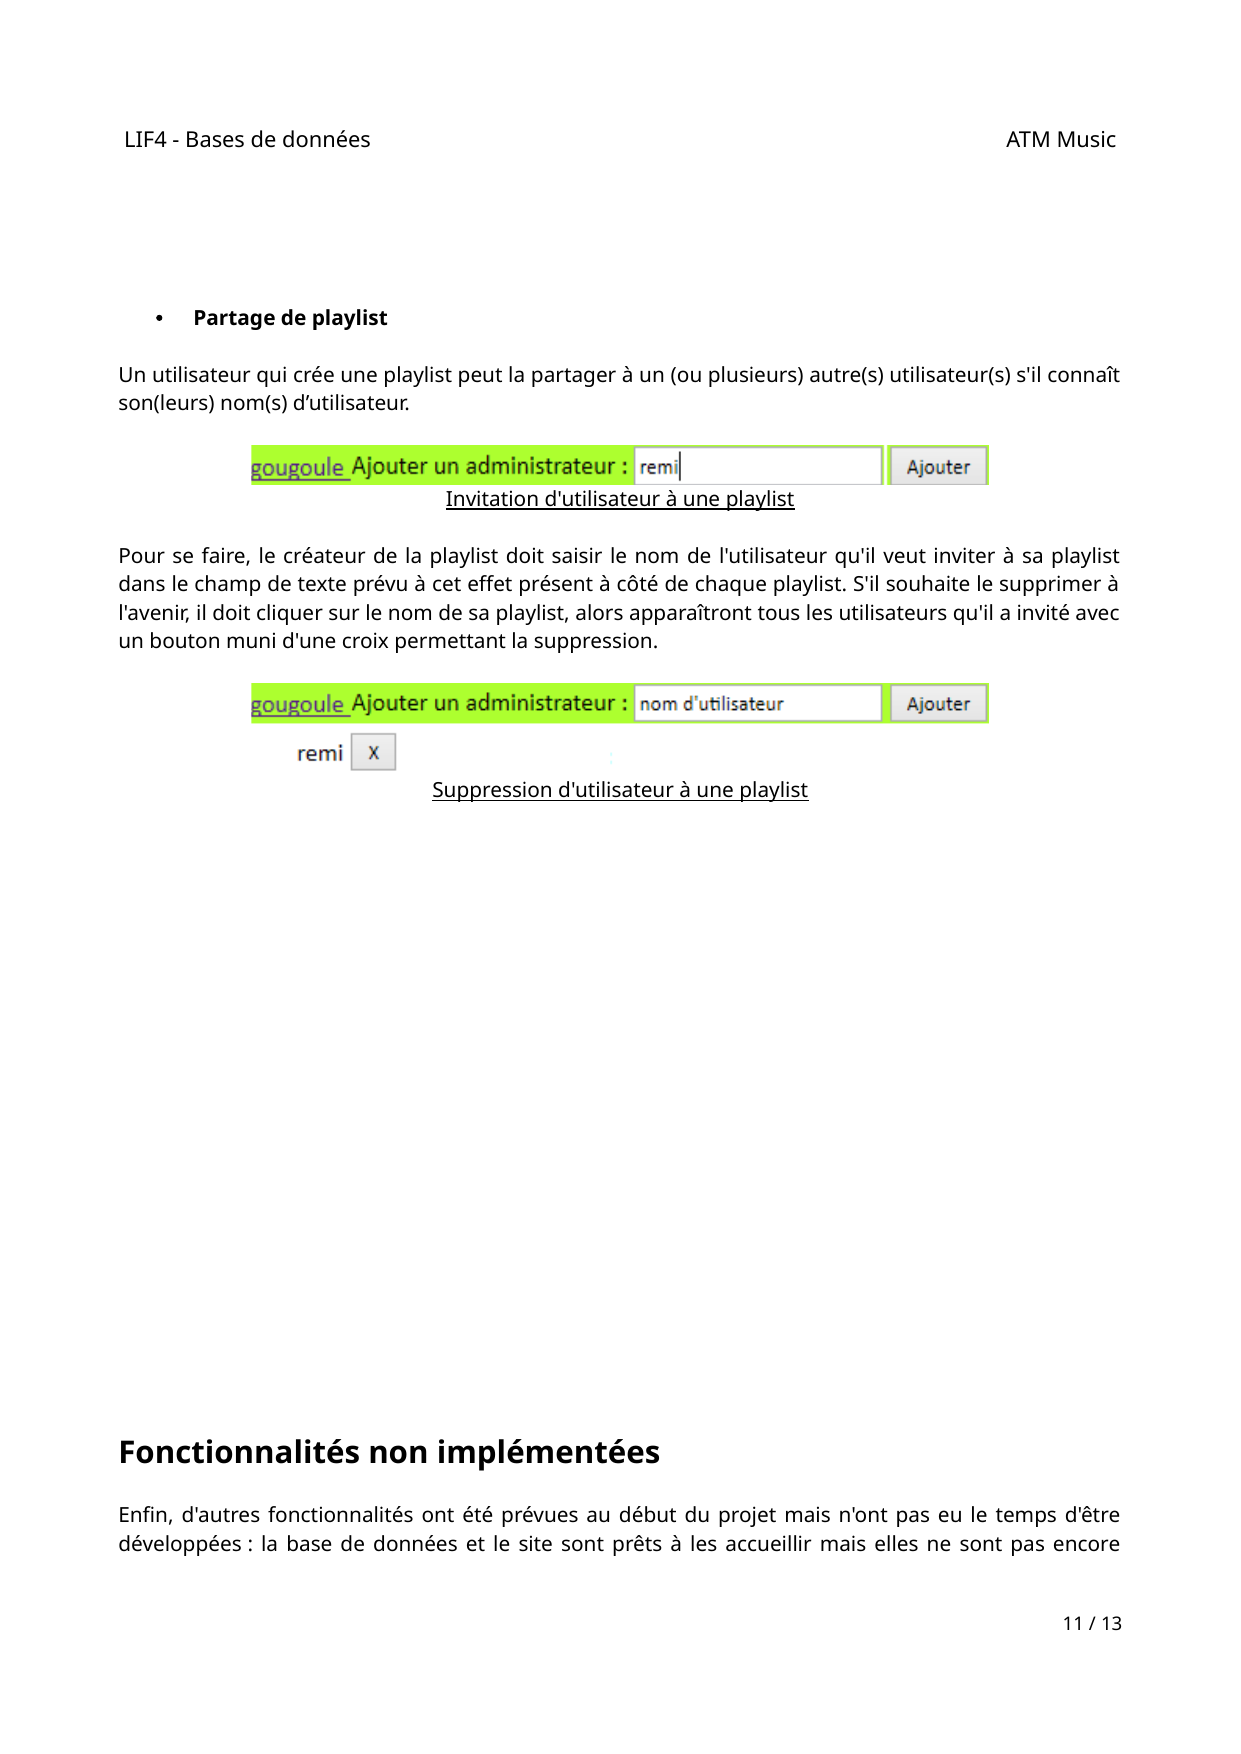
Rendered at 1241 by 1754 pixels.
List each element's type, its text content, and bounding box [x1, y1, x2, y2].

list Partage de playlist [156, 303, 1122, 331]
text Un utilisateur qui crée une playlist peut la partager à un (ou plusieurs) autre(s) utilisateur(s) s'il connaît son(leurs) nom(s) d’utilisateur. [118, 360, 1122, 417]
text Pour se faire, le créateur de la playlist doit saisir le nom de l'utilisateur qu'il veut inviter à sa playlist dans le champ de texte prévu à cet effet présent à côté de chaque playlist. S'il souhaite le supprimer à l'avenir, il doit cliquer sur le nom de sa playlist, alors apparaîtront tous les utilisateurs qu'il a invité avec un bouton muni d'une croix permettant la suppression. [118, 541, 1122, 655]
text Fonctionnalités non implémentées [118, 1429, 1122, 1472]
text Invitation d'utilisateur à une playlist [118, 445, 1122, 513]
text Suppression d'utilisateur à une playlist [118, 683, 1122, 804]
text Enfin, d'autres fonctionnalités ont été prévues au début du projet mais n'ont pas eu le temps d'être développées : la base de données et le site sont prêts à les accueillir mais elles ne sont pas encore [118, 1501, 1122, 1557]
